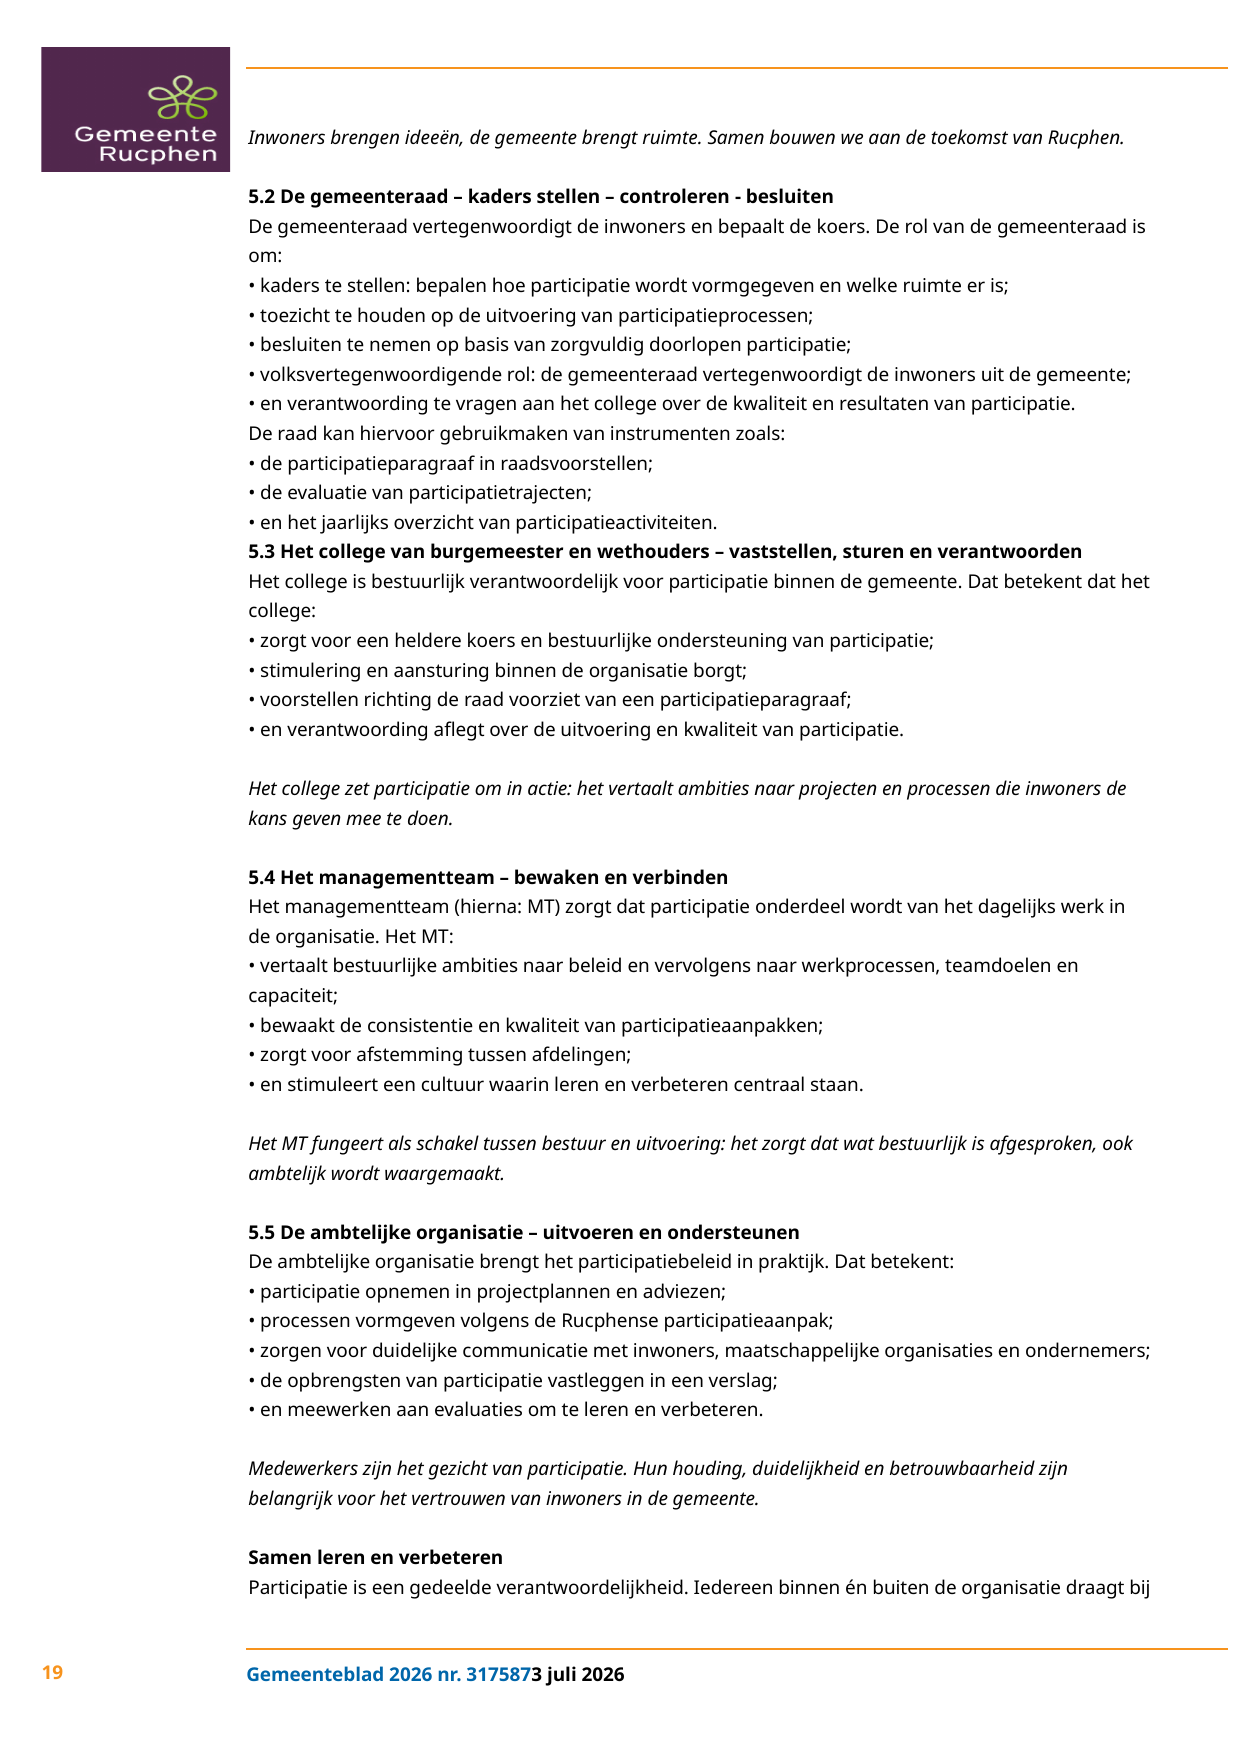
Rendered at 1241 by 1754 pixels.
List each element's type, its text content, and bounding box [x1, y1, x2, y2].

text • en verantwoording te vragen aan het college over de kwaliteit en resultaten van participatie. [248, 391, 1152, 416]
text • voorstellen richting de raad voorziet van een participatieparagraaf; [248, 686, 1152, 712]
text • stimulering en aansturing binnen de organisatie borgt; [248, 657, 1152, 683]
text Het college zet participatie om in actie: het vertaalt ambities naar projecten en processen die inwoners de kans geven mee te doen. [248, 775, 1152, 831]
text • en verantwoording aflegt over de uitvoering en kwaliteit van participatie. [248, 716, 1152, 742]
text De raad kan hiervoor gebruikmaken van instrumenten zoals: [248, 420, 1152, 446]
text De ambtelijke organisatie brengt het participatiebeleid in praktijk. Dat betekent: [248, 1248, 1152, 1274]
text • toezicht te houden op de uitvoering van participatieprocessen; [248, 302, 1152, 328]
text • en het jaarlijks overzicht van participatieactiviteiten. [248, 509, 1152, 535]
text 5.4 Het managementteam – bewaken en verbinden [248, 864, 1152, 890]
text Medewerkers zijn het gezicht van participatie. Hun houding, duidelijkheid en betrouwbaarheid zijn belangrijk voor het vertrouwen van inwoners in de gemeente. [248, 1456, 1152, 1511]
text • en stimuleert een cultuur waarin leren en verbeteren centraal staan. [248, 1071, 1152, 1097]
text • zorgt voor een heldere koers en bestuurlijke ondersteuning van participatie; [248, 627, 1152, 653]
text De gemeenteraad vertegenwoordigt de inwoners en bepaalt de koers. De rol van de gemeenteraad is om: [248, 213, 1152, 268]
text Het college is bestuurlijk verantwoordelijk voor participatie binnen de gemeente. Dat betekent dat het college: [248, 568, 1152, 623]
picture [41, 47, 231, 172]
text 5.5 De ambtelijke organisatie – uitvoeren en ondersteunen [248, 1219, 1152, 1245]
text Het MT fungeert als schakel tussen bestuur en uitvoering: het zorgt dat wat bestuurlijk is afgesproken, ook ambtelijk wordt waargemaakt. [248, 1130, 1152, 1186]
text • besluiten te nemen op basis van zorgvuldig doorlopen participatie; [248, 331, 1152, 357]
text • bewaakt de consistentie en kwaliteit van participatieaanpakken; [248, 1012, 1152, 1038]
text • de evaluatie van participatietrajecten; [248, 479, 1152, 505]
text • kaders te stellen: bepalen hoe participatie wordt vormgegeven en welke ruimte er is; [248, 272, 1152, 298]
text Samen leren en verbeteren [248, 1544, 1152, 1570]
text • volksvertegenwoordigende rol: de gemeenteraad vertegenwoordigt de inwoners uit de gemeente; [248, 361, 1152, 387]
text • vertaalt bestuurlijke ambities naar beleid en vervolgens naar werkprocessen, teamdoelen en capaciteit; [248, 953, 1152, 1008]
text • zorgen voor duidelijke communicatie met inwoners, maatschappelijke organisaties en ondernemers; [248, 1337, 1152, 1363]
text • de participatieparagraaf in raadsvoorstellen; [248, 450, 1152, 476]
text 5.2 De gemeenteraad – kaders stellen – controleren - besluiten [248, 183, 1152, 209]
text • de opbrengsten van participatie vastleggen in een verslag; [248, 1367, 1152, 1393]
text Inwoners brengen ideeën, de gemeente brengt ruimte. Samen bouwen we aan de toekomst van Rucphen. [248, 124, 1152, 150]
text 5.3 Het college van burgemeester en wethouders – vaststellen, sturen en verantwoorden [248, 538, 1152, 564]
text • participatie opnemen in projectplannen en adviezen; [248, 1278, 1152, 1304]
text • processen vormgeven volgens de Rucphense participatieaanpak; [248, 1308, 1152, 1333]
text Participatie is een gedeelde verantwoordelijkheid. Iedereen binnen én buiten de organisatie draagt bij [248, 1574, 1152, 1600]
text Het managementteam (hierna: MT) zorgt dat participatie onderdeel wordt van het dagelijks werk in de organisatie. Het MT: [248, 893, 1152, 949]
text • en meewerken aan evaluaties om te leren en verbeteren. [248, 1396, 1152, 1422]
text • zorgt voor afstemming tussen afdelingen; [248, 1041, 1152, 1067]
